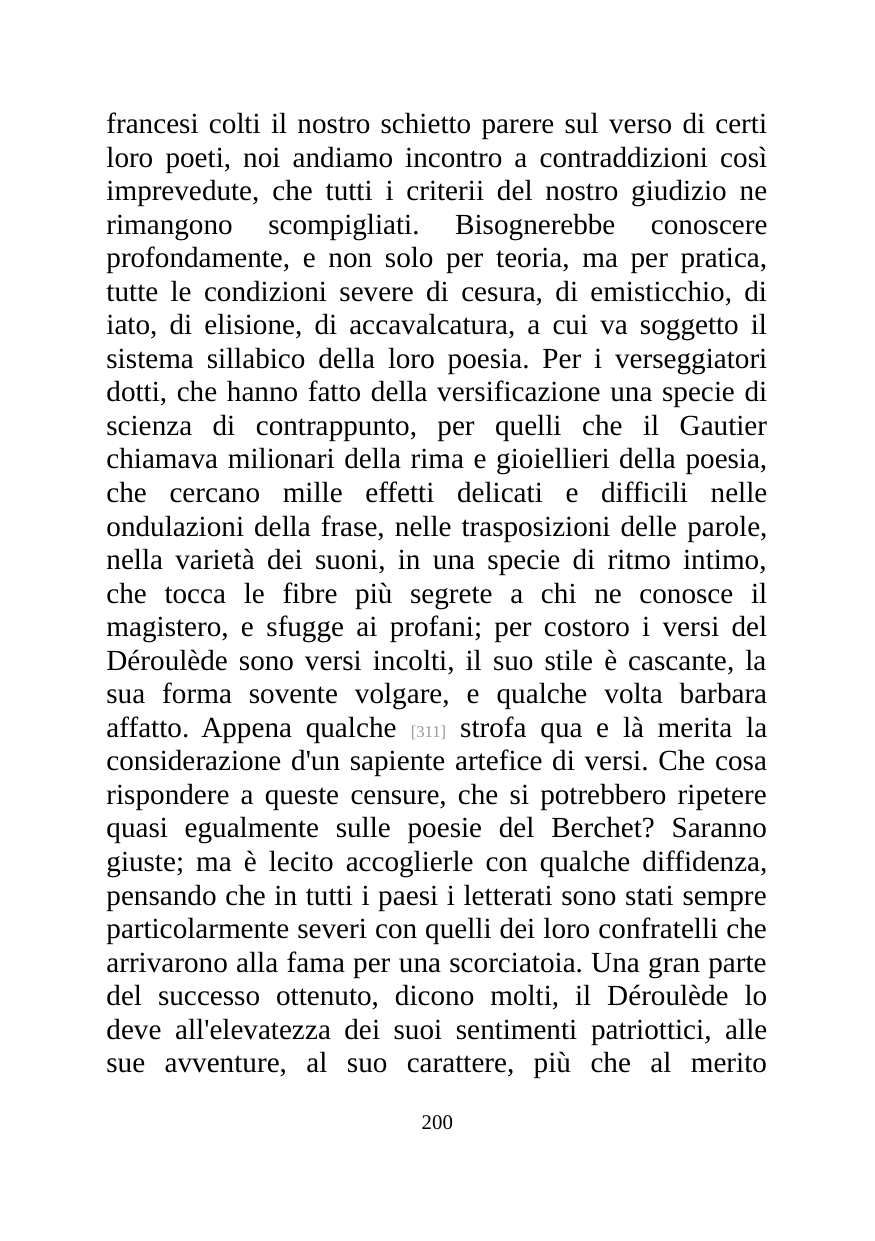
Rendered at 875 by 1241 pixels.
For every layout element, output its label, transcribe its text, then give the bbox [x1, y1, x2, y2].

text francesi colti il nostro schietto parere sul verso di certi loro poeti, noi andiamo incontro a contraddizioni così imprevedute, che tutti i criterii del nostro giudizio ne rimangono scompigliati. Bisognerebbe conoscere profondamente, e non solo per teoria, ma per pratica, tutte le condizioni severe di cesura, di emisticchio, di iato, di elisione, di accavalcatura, a cui va soggetto il sistema sillabico della loro poesia. Per i verseggiatori dotti, che hanno fatto della versificazione una specie di scienza di contrappunto, per quelli che il Gautier chiamava milionari della rima e gioiellieri della poesia, che cercano mille effetti delicati e difficili nelle ondulazioni della frase, nelle trasposizioni delle parole, nella varietà dei suoni, in una specie di ritmo intimo, che tocca le fibre più segrete a chi ne conosce il magistero, e sfugge ai profani; per costoro i versi del Déroulède sono versi incolti, il suo stile è cascante, la sua forma sovente volgare, e qualche volta barbara affatto. Appena qualche [311] strofa qua e là merita la considerazione d'un sapiente artefice di versi. Che cosa rispondere a queste censure, che si potrebbero ripetere quasi egualmente sulle poesie del Berchet? Saranno giuste; ma è lecito accoglierle con qualche diffidenza, pensando che in tutti i paesi i letterati sono stati sempre particolarmente severi con quelli dei loro confratelli che arrivarono alla fama per una scorciatoia. Una gran parte del successo ottenuto, dicono molti, il Déroulède lo deve all'elevatezza dei suoi sentimenti patriottici, alle sue avventure, al suo carattere, più che al merito [106, 106, 768, 1079]
